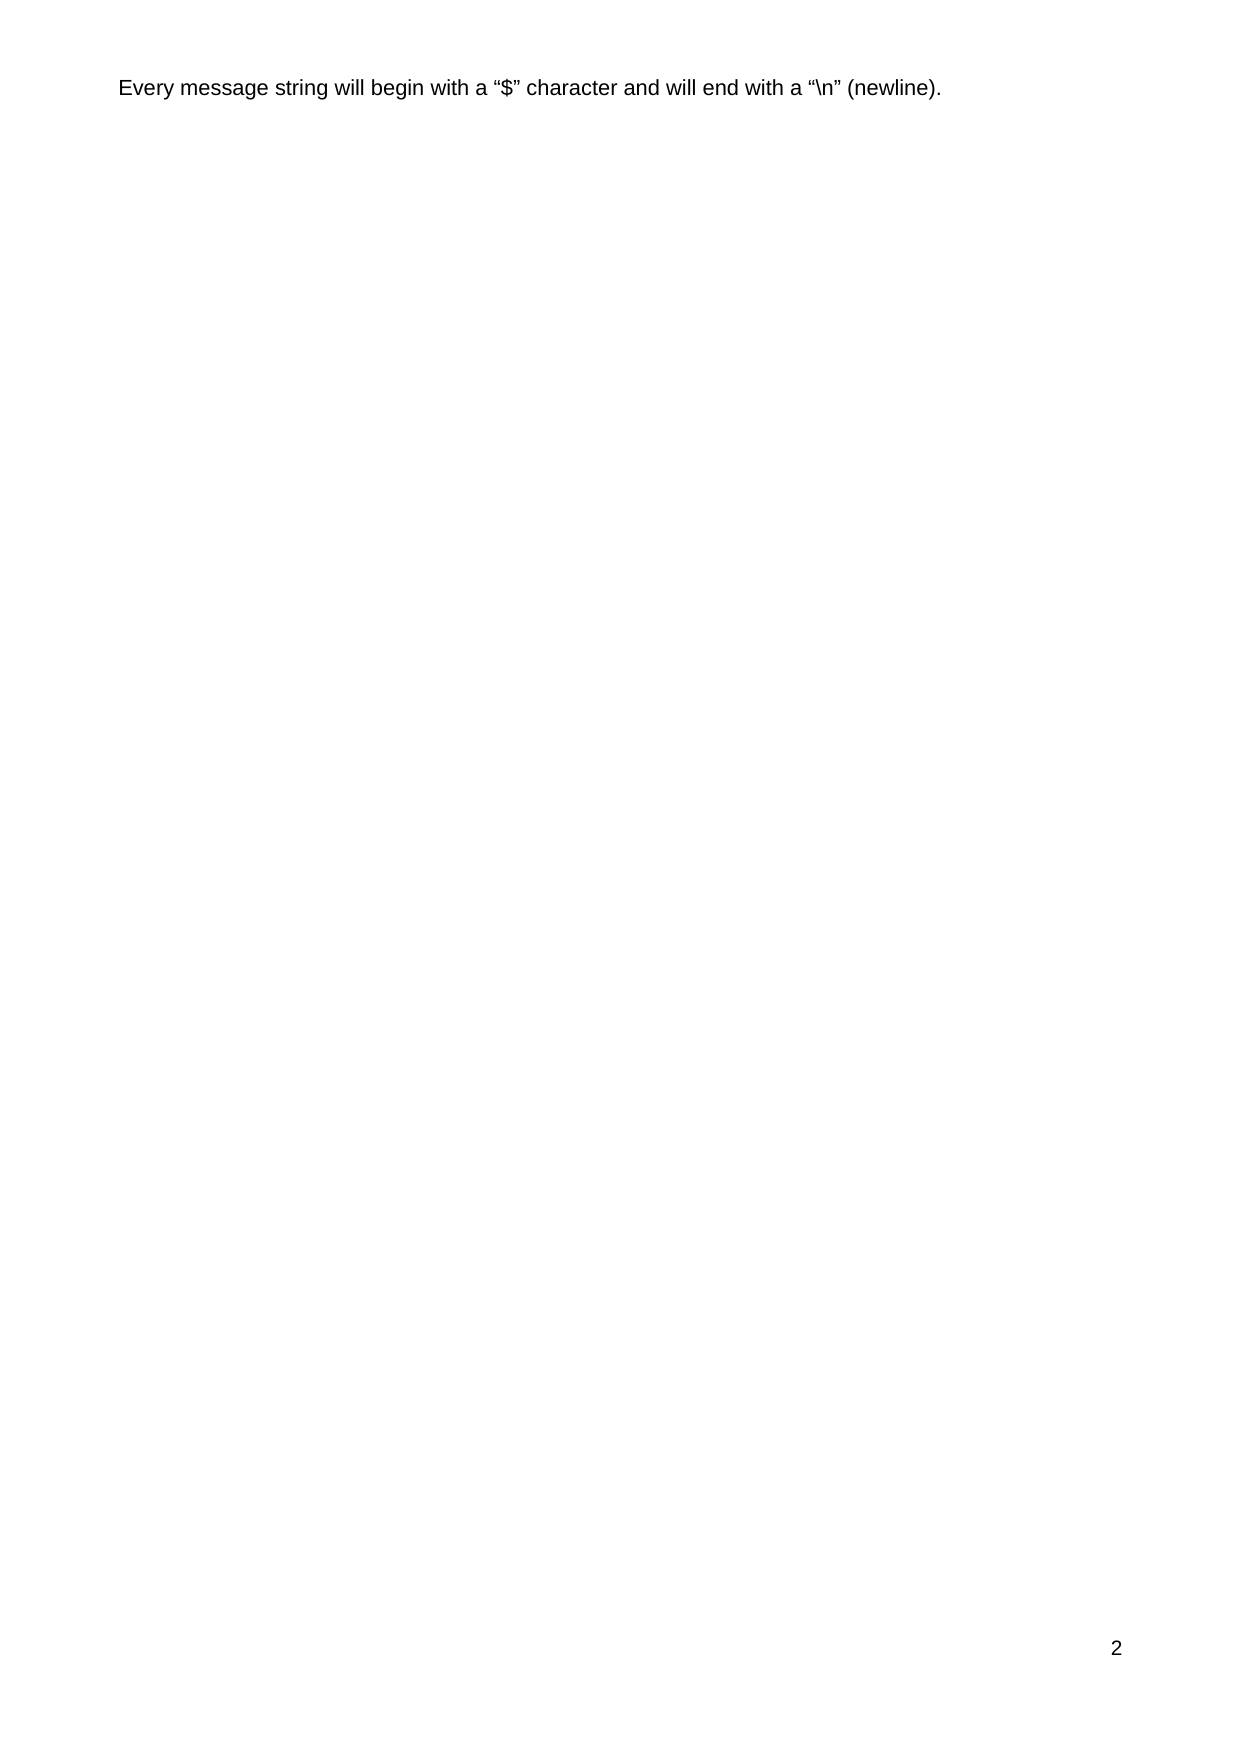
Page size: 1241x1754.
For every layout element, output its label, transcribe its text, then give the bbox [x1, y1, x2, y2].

text Every message string will begin with a “$” character and will end with a “\n” (newline). [118, 75, 1122, 100]
